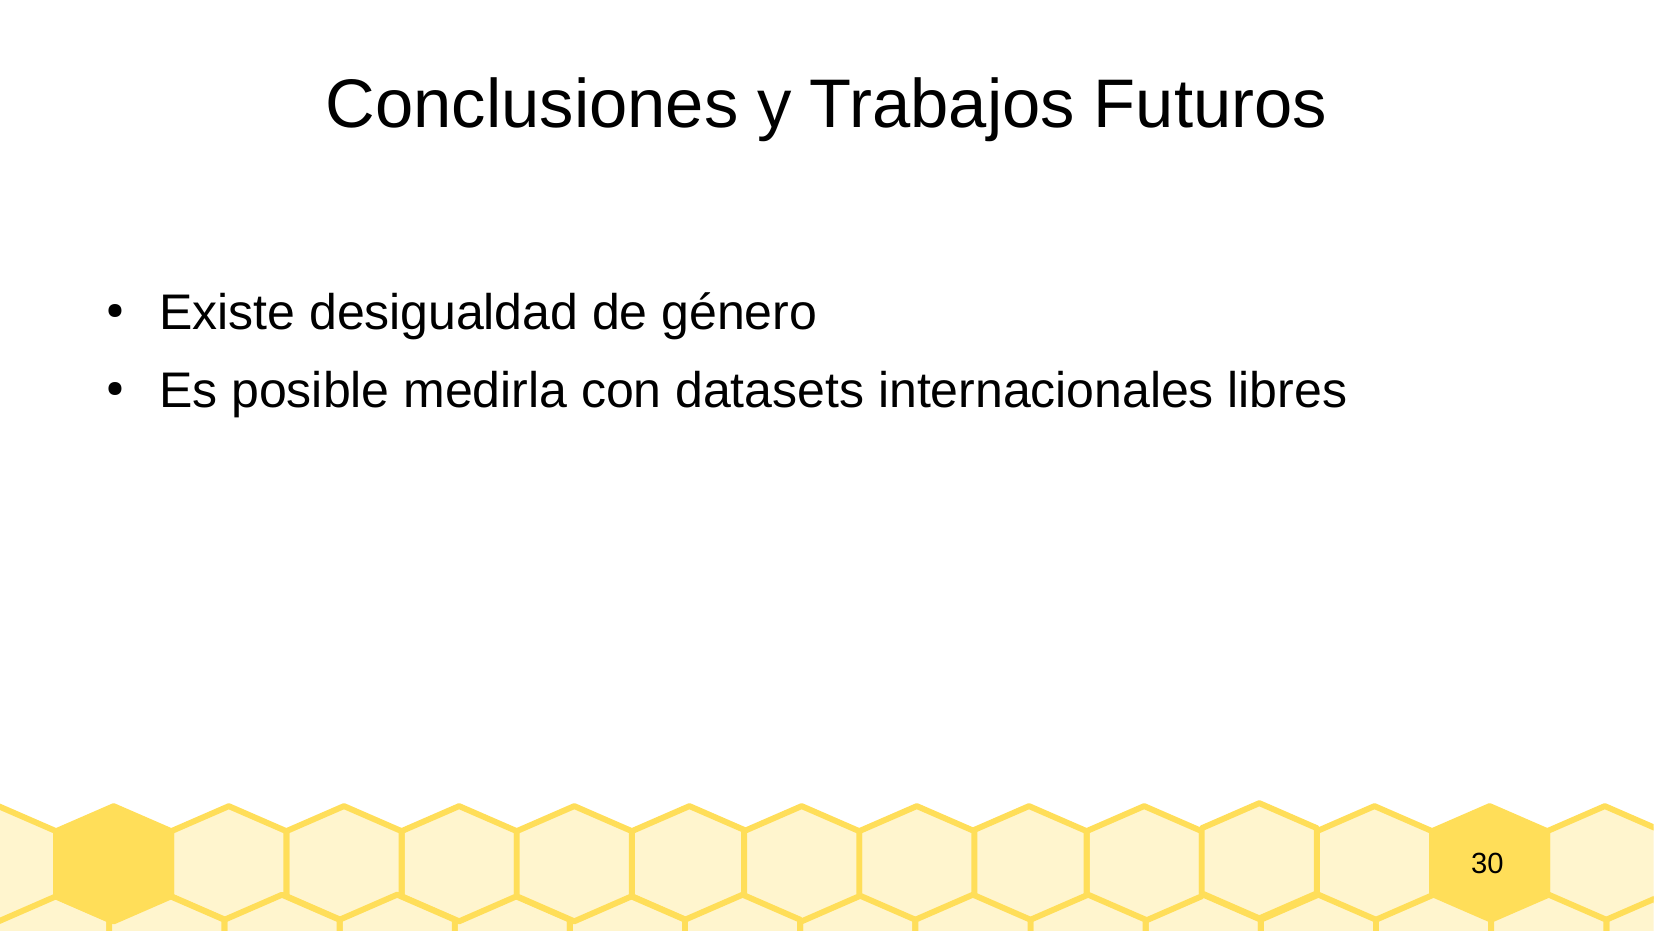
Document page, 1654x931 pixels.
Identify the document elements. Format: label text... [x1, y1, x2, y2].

list Existe desigualdad de género Es posible medirla con datasets internacionales libres [88, 206, 1565, 739]
title Conclusiones y Trabajos Futuros [88, 29, 1565, 178]
